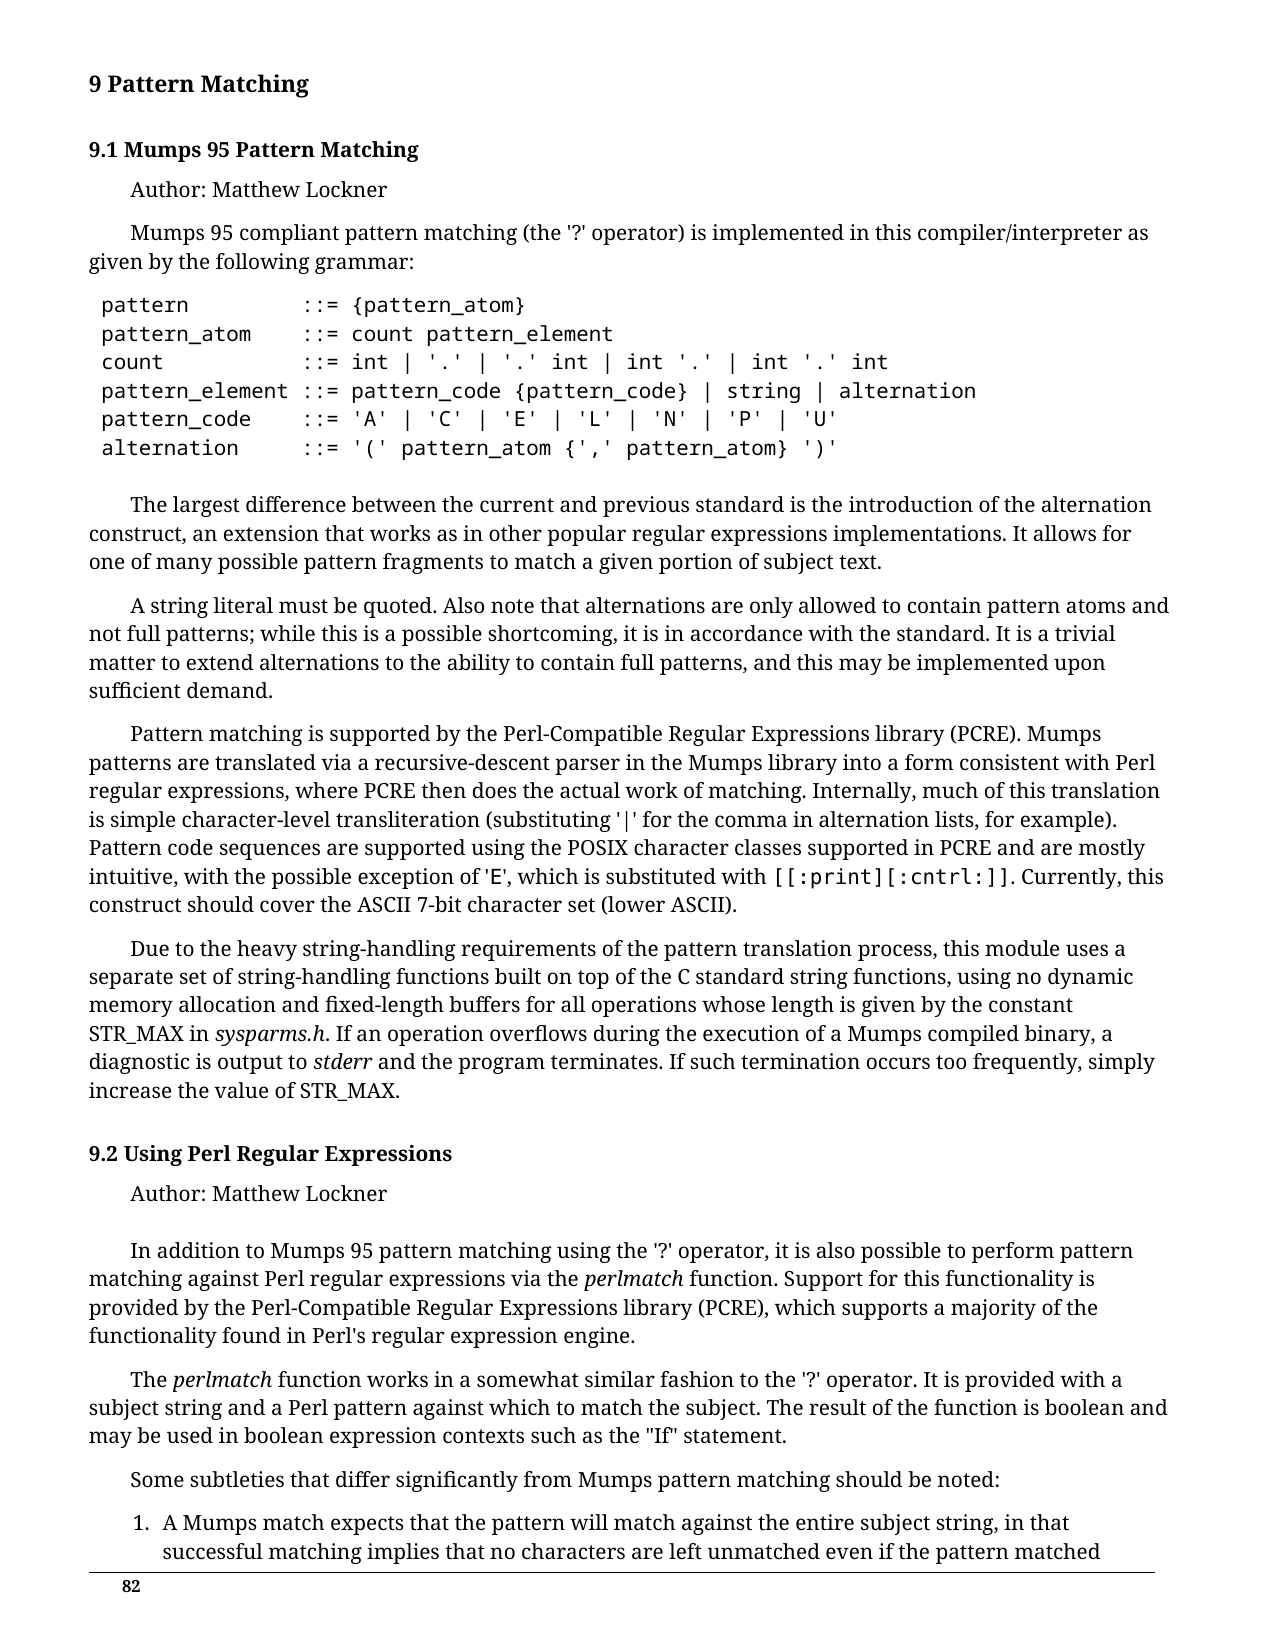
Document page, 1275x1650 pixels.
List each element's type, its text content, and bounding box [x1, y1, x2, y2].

text pattern_element ::= pattern_code {pattern_code} | string | alternation [88, 376, 1170, 404]
subtitle Pattern Matching [88, 67, 1170, 99]
subtitle Mumps 95 Pattern Matching [88, 135, 1170, 163]
text The perlmatch function works in a somewhat similar fashion to the '?' operator. It is provided with a subject string and a Perl pattern against which to match the subject. The result of the function is boolean and may be used in boolean expression contexts such as the "If" statement. [88, 1365, 1170, 1450]
text alternation ::= '(' pattern_atom {',' pattern_atom} ')' [88, 433, 1170, 461]
text Author: Matthew Lockner [88, 1179, 1155, 1208]
text Pattern matching is supported by the Perl-Compatible Regular Expressions library (PCRE). Mumps patterns are translated via a recursive-descent parser in the Mumps library into a form consistent with Perl regular expressions, where PCRE then does the actual work of matching. Internally, much of this translation is simple character-level transliteration (substituting '|' for the comma in alternation lists, for example). Pattern code sequences are supported using the POSIX character classes supported in PCRE and are mostly intuitive, with the possible exception of 'E', which is substituted with [[:print][:cntrl:]]. Currently, this construct should cover the ASCII 7-bit character set (lower ASCII). [88, 719, 1170, 919]
text Author: Matthew Lockner [88, 175, 1170, 203]
text Mumps 95 compliant pattern matching (the '?' operator) is implemented in this compiler/interpreter as given by the following grammar: [88, 218, 1170, 275]
subtitle Using Perl Regular Expressions [88, 1139, 1170, 1167]
text pattern_atom ::= count pattern_element [88, 319, 1170, 347]
text count ::= int | '.' | '.' int | int '.' | int '.' int [88, 347, 1170, 376]
list A Mumps match expects that the pattern will match against the entire subject string, in that successful matching implies that no characters are left unmatched even if the pattern matched [133, 1508, 1170, 1565]
text Some subtleties that differ significantly from Mumps pattern matching should be noted: [88, 1465, 1170, 1493]
text In addition to Mumps 95 pattern matching using the '?' operator, it is also possible to perform pattern matching against Perl regular expressions via the perlmatch function. Support for this functionality is provided by the Perl-Compatible Regular Expressions library (PCRE), which supports a majority of the functionality found in Perl's regular expression engine. [88, 1236, 1170, 1350]
text Due to the heavy string-handling requirements of the pattern translation process, this module uses a separate set of string-handling functions built on top of the C standard string functions, using no dynamic memory allocation and fixed-length buffers for all operations whose length is given by the constant STR_MAX in sysparms.h. If an operation overflows during the execution of a Mumps compiled binary, a diagnostic is output to stderr and the program terminates. If such termination occurs too frequently, simply increase the value of STR_MAX. [88, 934, 1170, 1104]
text pattern ::= {pattern_atom} [88, 290, 1170, 319]
text The largest difference between the current and previous standard is the introduction of the alternation construct, an extension that works as in other popular regular expressions implementations. It allows for one of many possible pattern fragments to match a given portion of subject text. [88, 491, 1170, 576]
text pattern_code ::= 'A' | 'C' | 'E' | 'L' | 'N' | 'P' | 'U' [88, 404, 1170, 433]
text A string literal must be quoted. Also note that alternations are only allowed to contain pattern atoms and not full patterns; while this is a possible shortcoming, it is in accordance with the standard. It is a trivial matter to extend alternations to the ability to contain full patterns, and this may be implemented upon sufficient demand. [88, 591, 1170, 704]
